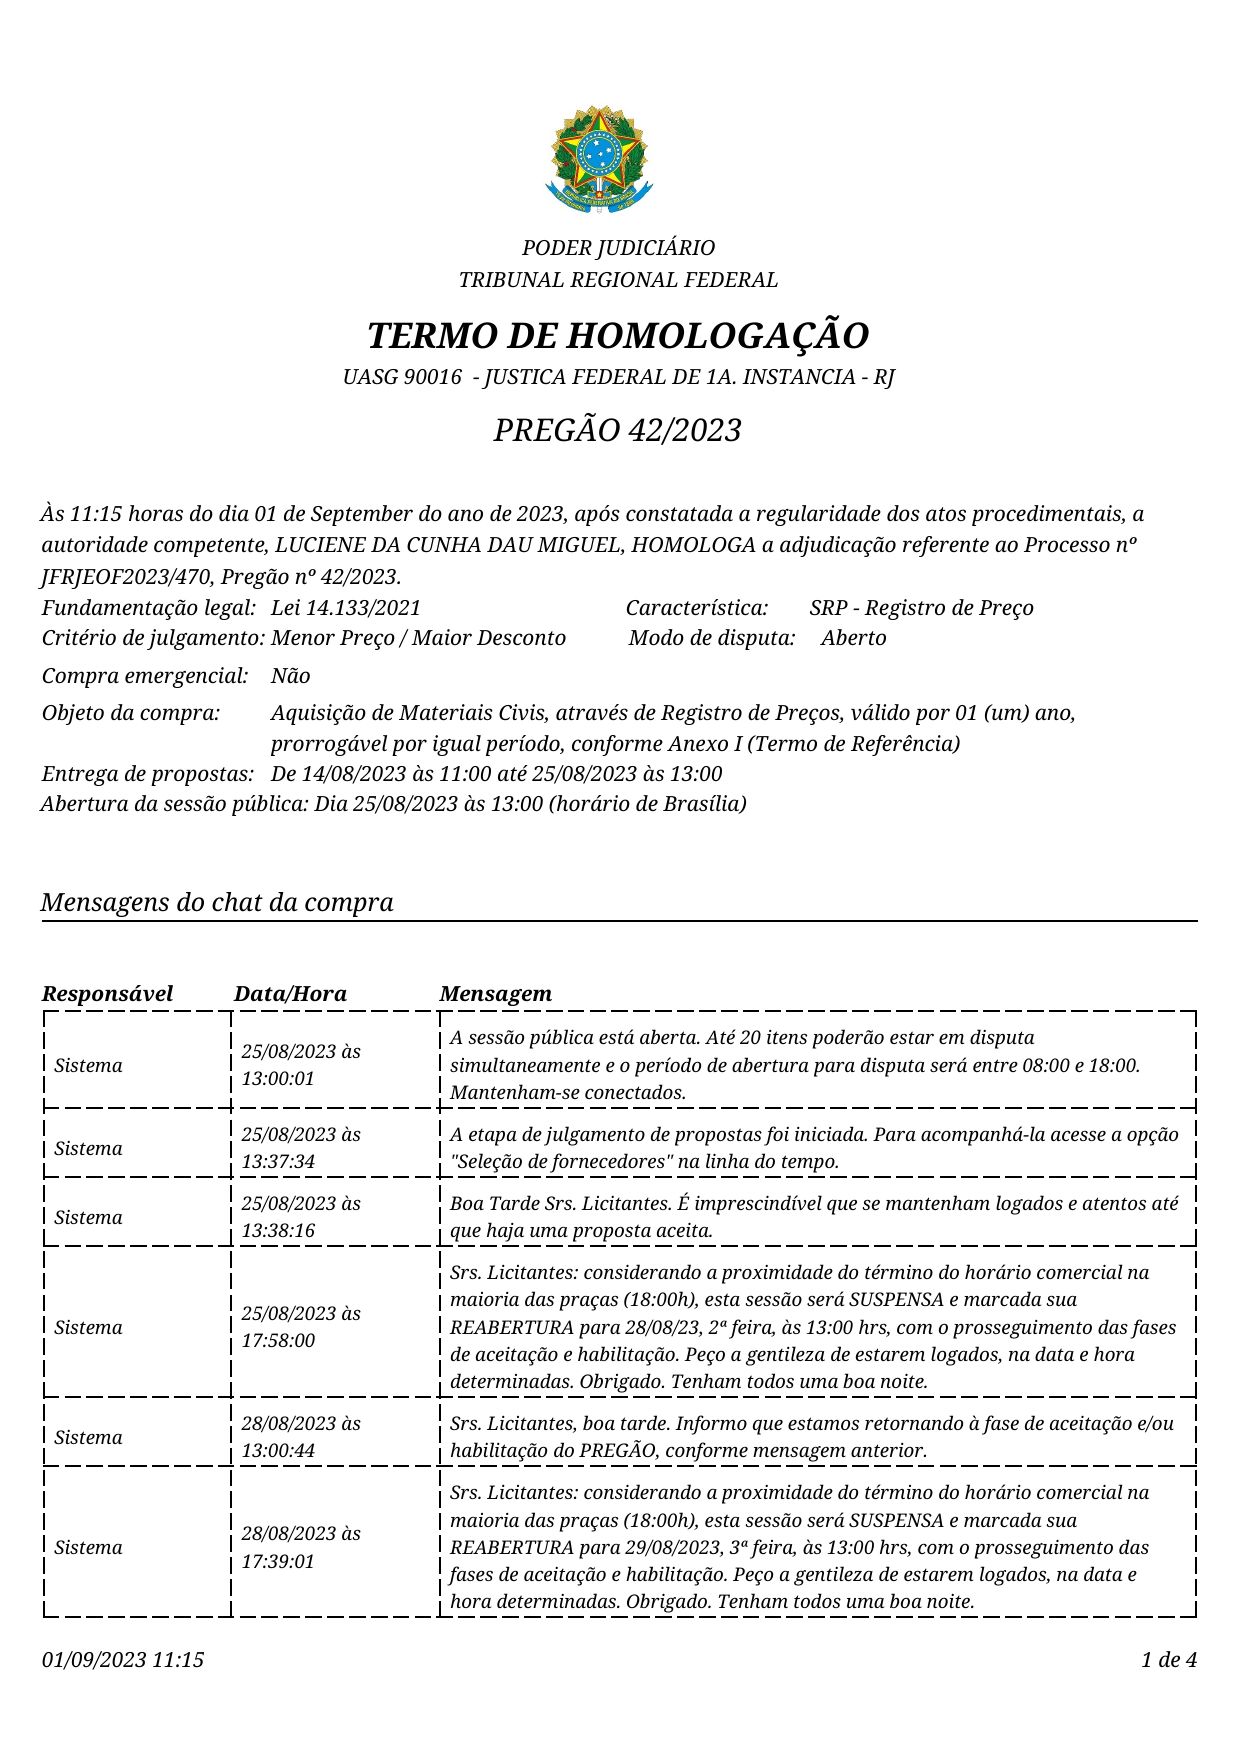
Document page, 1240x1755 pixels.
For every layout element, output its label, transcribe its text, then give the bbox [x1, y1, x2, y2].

table_cell 28/08/2023 às 13:00:44 [231, 1396, 439, 1465]
table_cell Compra emergencial: [42, 661, 271, 698]
table_cell 28/08/2023 às 17:39:01 [231, 1465, 439, 1616]
table_cell 25/08/2023 às 13:38:16 [231, 1176, 439, 1245]
table_header A sessão pública está aberta. Até 20 itens poderão estar em disputa simultaneamente e o período de abertura para disputa será entre 08:00 e 18:00. Mantenham-se conectados. [440, 1010, 1196, 1107]
table_cell Srs. Licitantes: considerando a proximidade do término do horário comercial na maioria das praças (18:00h), esta sessão será SUSPENSA e marcada sua REABERTURA para 28/08/23, 2ª feira, às 13:00 hrs, com o prosseguimento das fases de aceitação e habilitação. Peço a gentileza de estarem logados, na data e hora determinadas. Obrigado. Tenham todos uma boa noite. [440, 1245, 1196, 1396]
table_cell Sistema [44, 1396, 231, 1465]
text PODER JUDICIÁRIO [42, 233, 1198, 261]
table_cell Sistema [44, 1176, 231, 1245]
table_header 25/08/2023 às 13:00:01 [231, 1010, 439, 1107]
table_header Lei 14.133/2021 Característica: SRP - Registro de Preço [271, 593, 1137, 623]
text Responsável Data/Hora Mensagem [42, 979, 1200, 1008]
table_cell Objeto da compra: [42, 698, 271, 759]
table_cell Sistema [44, 1245, 231, 1396]
table_cell Sistema [44, 1107, 231, 1176]
table_cell Entrega de propostas: [42, 759, 271, 789]
table_cell A etapa de julgamento de propostas foi iniciada. Para acompanhá-la acesse a opção "Seleção de fornecedores" na linha do tempo. [440, 1107, 1196, 1176]
subtitle TERMO DE HOMOLOGAÇÃO [42, 311, 1198, 359]
table_cell De 14/08/2023 às 11:00 até 25/08/2023 às 13:00 [271, 759, 1137, 789]
table_header Fundamentação legal: [42, 593, 271, 623]
text Abertura da sessão pública: Dia 25/08/2023 às 13:00 (horário de Brasília) [40, 789, 1200, 818]
table_cell 25/08/2023 às 17:58:00 [231, 1245, 439, 1396]
table_cell Não [271, 661, 1137, 698]
table_cell Aquisição de Materiais Civis, através de Registro de Preços, válido por 01 (um) ano, prorrogável por igual período, conforme Anexo I (Termo de Referência) [271, 698, 1137, 759]
table_cell Boa Tarde Srs. Licitantes. É imprescindível que se mantenham logados e atentos até que haja uma proposta aceita. [440, 1176, 1196, 1245]
text Às 11:15 horas do dia 01 de September do ano de 2023, após constatada a regularidade dos atos procedimentais, a autoridade competente, LUCIENE DA CUNHA DAU MIGUEL, HOMOLOGA a adjudicação referente ao Processo nº JFRJEOF2023/470, Pregão nº 42/2023. [40, 499, 1200, 590]
table_cell Srs. Licitantes: considerando a proximidade do término do horário comercial na maioria das praças (18:00h), esta sessão será SUSPENSA e marcada sua REABERTURA para 29/08/2023, 3ª feira, às 13:00 hrs, com o prosseguimento das fases de aceitação e habilitação. Peço a gentileza de estarem logados, na data e hora determinadas. Obrigado. Tenham todos uma boa noite. [440, 1465, 1196, 1616]
table_cell Menor Preço / Maior Desconto Modo de disputa: Aberto [271, 623, 1137, 661]
text TRIBUNAL REGIONAL FEDERAL [42, 265, 1198, 293]
text UASG 90016 - JUSTICA FEDERAL DE 1A. INSTANCIA - RJ [42, 362, 1198, 391]
table_cell Critério de julgamento: [42, 623, 271, 661]
table_cell 25/08/2023 às 13:37:34 [231, 1107, 439, 1176]
text Mensagens do chat da compra [40, 884, 1200, 918]
table_cell Sistema [44, 1465, 231, 1616]
table_cell Srs. Licitantes, boa tarde. Informo que estamos retornando à fase de aceitação e/ou habilitação do PREGÃO, conforme mensagem anterior. [440, 1396, 1196, 1465]
table_header Sistema [44, 1010, 231, 1107]
subtitle PREGÃO 42/2023 [42, 408, 1198, 451]
